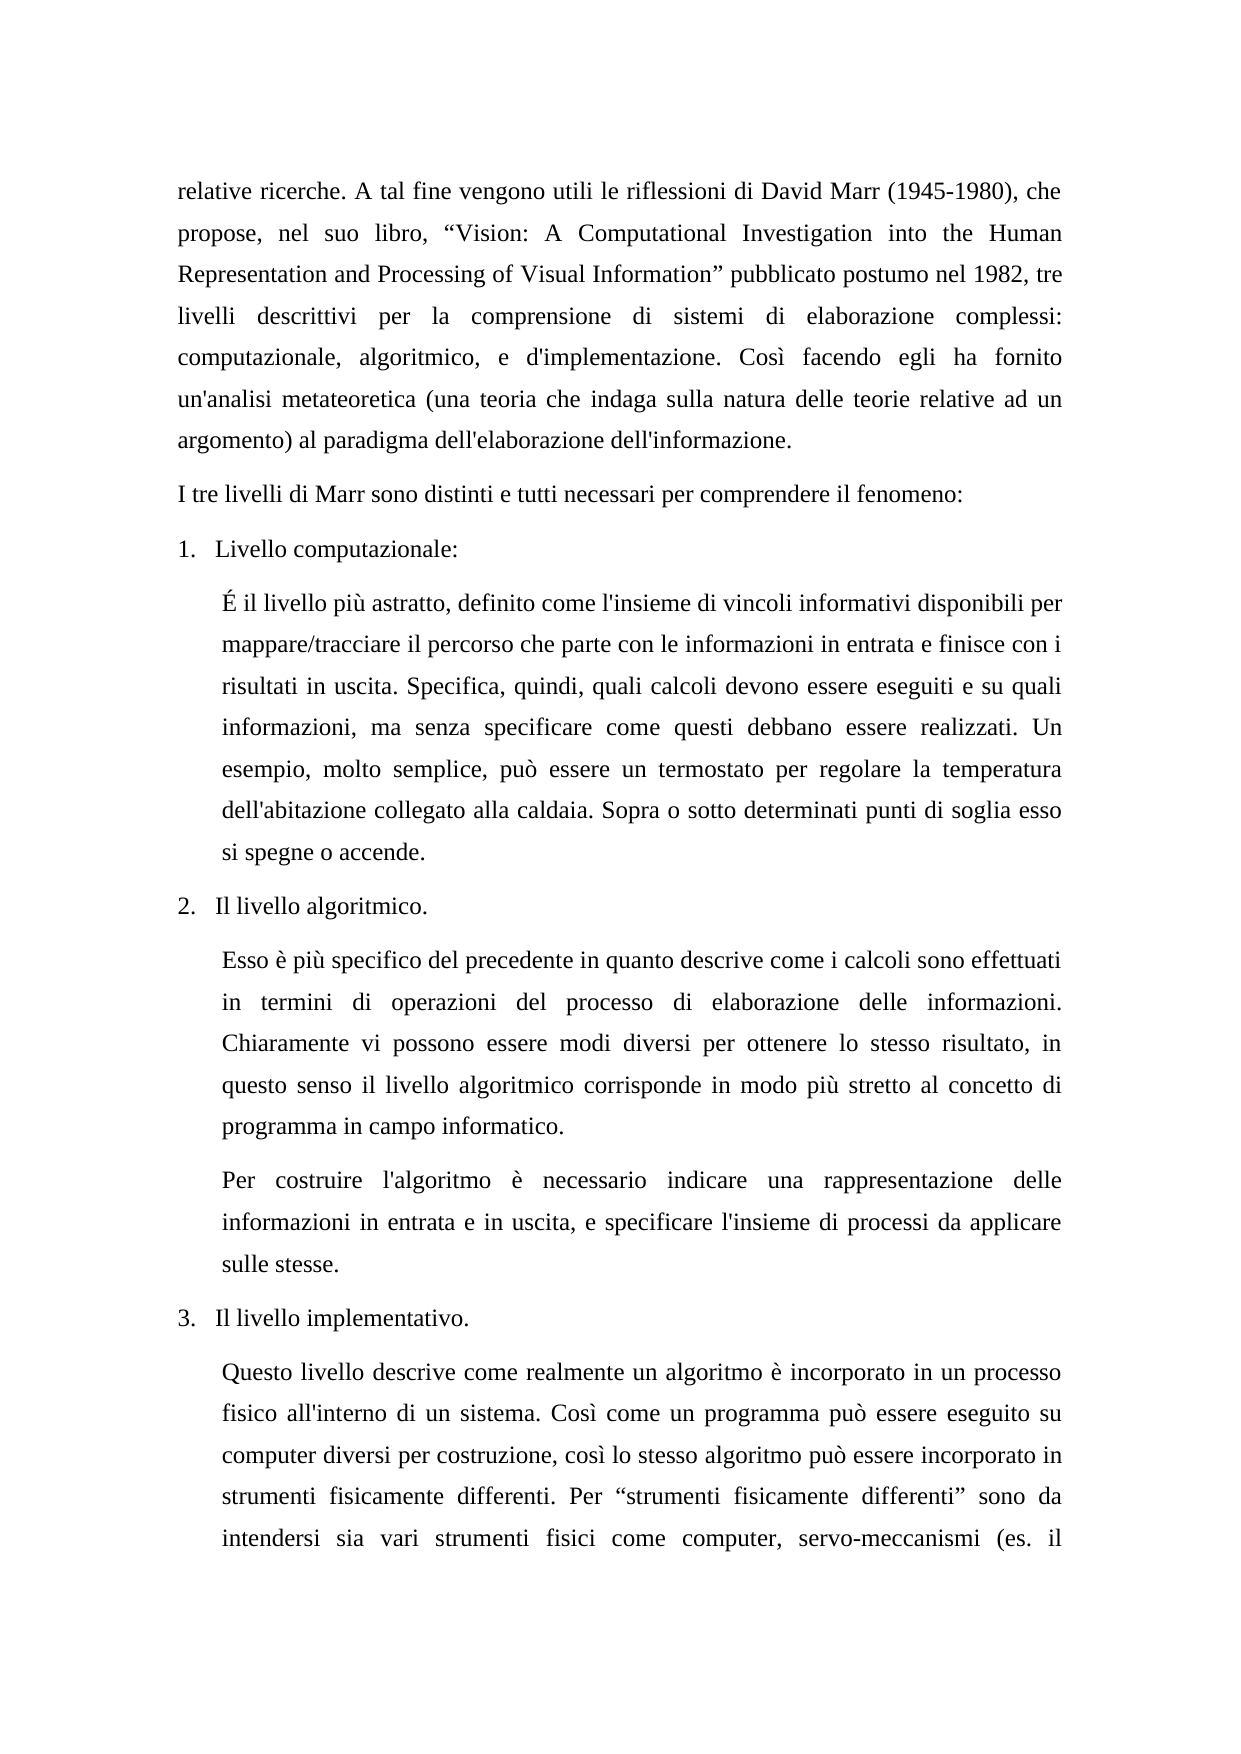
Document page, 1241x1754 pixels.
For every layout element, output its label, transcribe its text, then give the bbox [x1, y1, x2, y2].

list Il livello algoritmico. [177, 892, 1063, 920]
list Il livello implementativo. [177, 1304, 1063, 1331]
text relative ricerche. A tal fine vengono utili le riflessioni di David Marr (1945-1980), che propose, nel suo libro, “Vision: A Computational Investigation into the Human Representation and Processing of Visual Information” pubblicato postumo nel 1982, tre livelli descrittivi per la comprensione di sistemi di elaborazione complessi: computazionale, algoritmico, e d'implementazione. Così facendo egli ha fornito un'analisi metateoretica (una teoria che indaga sulla natura delle teorie relative ad un argomento) al paradigma dell'elaborazione dell'informazione. [177, 177, 1063, 454]
text Esso è più specifico del precedente in quanto descrive come i calcoli sono effettuati in termini di operazioni del processo di elaborazione delle informazioni. Chiaramente vi possono essere modi diversi per ottenere lo stesso risultato, in questo senso il livello algoritmico corrisponde in modo più stretto al concetto di programma in campo informatico. [222, 946, 1063, 1140]
text Per costruire l'algoritmo è necessario indicare una rappresentazione delle informazioni in entrata e in uscita, e specificare l'insieme di processi da applicare sulle stesse. [222, 1167, 1063, 1277]
text I tre livelli di Marr sono distinti e tutti necessari per comprendere il fenomeno: [177, 481, 1063, 508]
text Questo livello descrive come realmente un algoritmo è incorporato in un processo fisico all'interno di un sistema. Così come un programma può essere eseguito su computer diversi per costruzione, così lo stesso algoritmo può essere incorporato in strumenti fisicamente differenti. Per “strumenti fisicamente differenti” sono da intendersi sia vari strumenti fisici come computer, servo-meccanismi (es. il [222, 1358, 1063, 1552]
text É il livello più astratto, definito come l'insieme di vincoli informativi disponibili per mappare/tracciare il percorso che parte con le informazioni in entrata e finisce con i risultati in uscita. Specifica, quindi, quali calcoli devono essere eseguiti e su quali informazioni, ma senza specificare come questi debbano essere realizzati. Un esempio, molto semplice, può essere un termostato per regolare la temperatura dell'abitazione collegato alla caldaia. Sopra o sotto determinati punti di soglia esso si spegne o accende. [222, 589, 1063, 866]
list Livello computazionale: [177, 535, 1063, 562]
